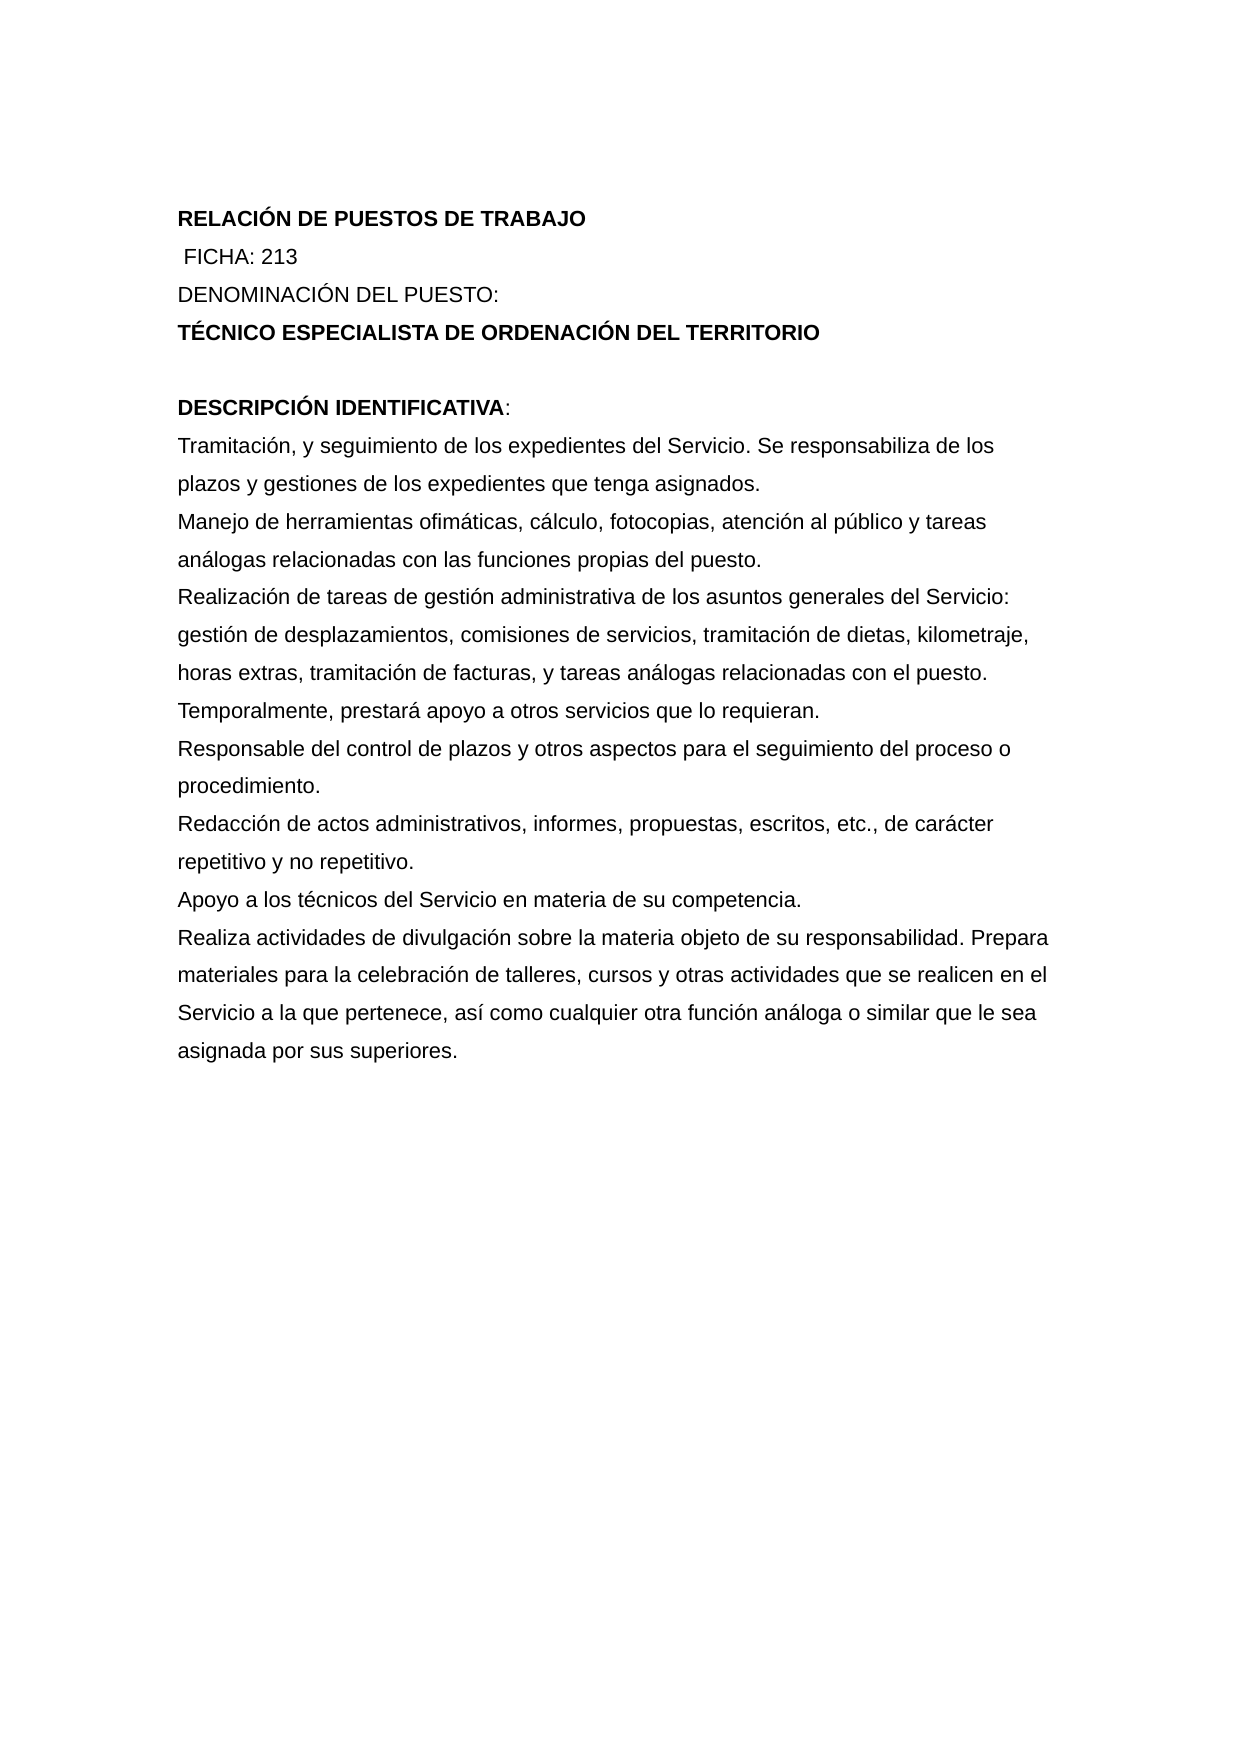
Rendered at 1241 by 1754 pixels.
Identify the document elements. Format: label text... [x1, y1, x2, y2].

text DESCRIPCIÓN IDENTIFICATIVA: [177, 395, 1063, 420]
text TÉCNICO ESPECIALISTA DE ORDENACIÓN DEL TERRITORIO [177, 319, 1063, 345]
text RELACIÓN DE PUESTOS DE TRABAJO [177, 206, 1063, 231]
text FICHA: 213 [177, 244, 1063, 269]
text Temporalmente, prestará apoyo a otros servicios que lo requieran. [177, 698, 1063, 723]
text Apoyo a los técnicos del Servicio en materia de su competencia. [177, 887, 1063, 912]
text Redacción de actos administrativos, informes, propuestas, escritos, etc., de carácter repetitivo y no repetitivo. [177, 811, 1063, 874]
text Tramitación, y seguimiento de los expedientes del Servicio. Se responsabiliza de los plazos y gestiones de los expedientes que tenga asignados. [177, 433, 1063, 496]
text Realización de tareas de gestión administrativa de los asuntos generales del Servicio: gestión de desplazamientos, comisiones de servicios, tramitación de dietas, kilometraje, horas extras, tramitación de facturas, y tareas análogas relacionadas con el puesto. [177, 584, 1063, 685]
text Manejo de herramientas ofimáticas, cálculo, fotocopias, atención al público y tareas análogas relacionadas con las funciones propias del puesto. [177, 509, 1063, 572]
text Responsable del control de plazos y otros aspectos para el seguimiento del proceso o procedimiento. [177, 736, 1063, 798]
text Realiza actividades de divulgación sobre la materia objeto de su responsabilidad. Prepara materiales para la celebración de talleres, cursos y otras actividades que se realicen en el Servicio a la que pertenece, así como cualquier otra función análoga o similar que le sea asignada por sus superiores. [177, 924, 1063, 1063]
text DENOMINACIÓN DEL PUESTO: [177, 282, 1063, 307]
